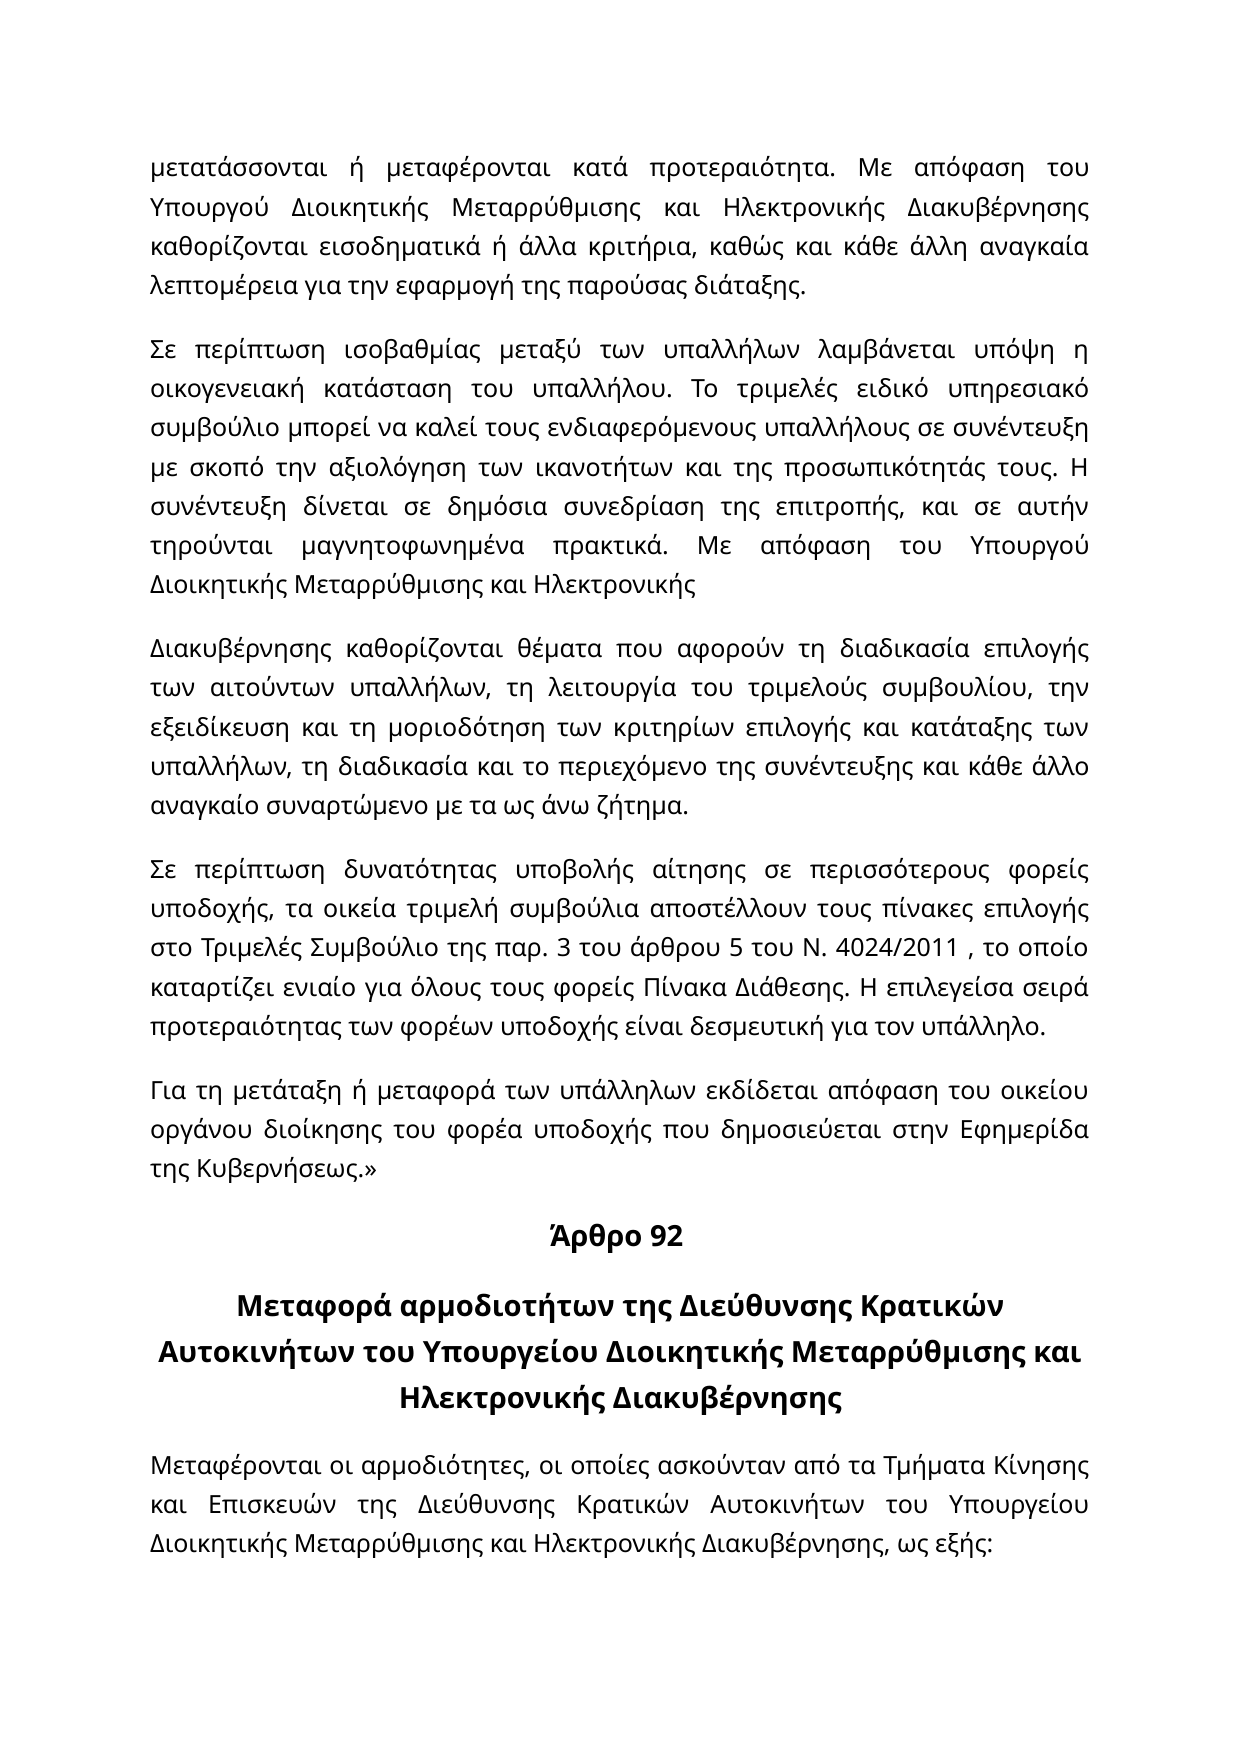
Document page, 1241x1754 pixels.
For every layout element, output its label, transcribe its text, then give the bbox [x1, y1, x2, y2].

subtitle Μεταφορά αρμοδιοτήτων της Διεύθυνσης Κρατικών Αυτοκινήτων του Υπουργείου Διοικητικής Μεταρρύθμισης και Ηλεκτρονικής Διακυβέρνησης [150, 1286, 1090, 1417]
text μετατάσσονται ή μεταφέρονται κατά προτεραιότητα. Με απόφαση του Υπουργού Διοικητικής Μεταρρύθμισης και Ηλεκτρονικής Διακυβέρνησης καθορίζονται εισοδηματικά ή άλλα κριτήρια, καθώς και κάθε άλλη αναγκαία λεπτομέρεια για την εφαρμογή της παρούσας διάταξης. [150, 150, 1090, 302]
text Σε περίπτωση δυνατότητας υποβολής αίτησης σε περισσότερους φορείς υποδοχής, τα οικεία τριμελή συμβούλια αποστέλλουν τους πίνακες επιλογής στο Τριμελές Συμβούλιο της παρ. 3 του άρθρου 5 του Ν. 4024/2011 , το οποίο καταρτίζει ενιαίο για όλους τους φορείς Πίνακα Διάθεσης. Η επιλεγείσα σειρά προτεραιότητας των φορέων υποδοχής είναι δεσμευτική για τον υπάλληλο. [150, 852, 1090, 1042]
text Για τη μετάταξη ή μεταφορά των υπάλληλων εκδίδεται απόφαση του οικείου οργάνου διοίκησης του φορέα υποδοχής που δημοσιεύεται στην Εφημερίδα της Κυβερνήσεως.» [150, 1072, 1090, 1185]
text Μεταφέρονται οι αρμοδιότητες, οι οποίες ασκούνταν από τα Τμήματα Κίνησης και Επισκευών της Διεύθυνσης Κρατικών Αυτοκινήτων του Υπουργείου Διοικητικής Μεταρρύθμισης και Ηλεκτρονικής Διακυβέρνησης, ως εξής: [150, 1447, 1090, 1560]
subtitle Άρθρο 92 [150, 1215, 1090, 1255]
text Διακυβέρνησης καθορίζονται θέματα που αφορούν τη διαδικασία επιλογής των αιτούντων υπαλλήλων, τη λειτουργία του τριμελούς συμβουλίου, την εξειδίκευση και τη μοριοδότηση των κριτηρίων επιλογής και κατάταξης των υπαλλήλων, τη διαδικασία και το περιεχόμενο της συνέντευξης και κάθε άλλο αναγκαίο συναρτώμενο με τα ως άνω ζήτημα. [150, 631, 1090, 822]
text Σε περίπτωση ισοβαθμίας μεταξύ των υπαλλήλων λαμβάνεται υπόψη η οικογενειακή κατάσταση του υπαλλήλου. Το τριμελές ειδικό υπηρεσιακό συμβούλιο μπορεί να καλεί τους ενδιαφερόμενους υπαλλήλους σε συνέντευξη με σκοπό την αξιολόγηση των ικανοτήτων και της προσωπικότητάς τους. Η συνέντευξη δίνεται σε δημόσια συνεδρίαση της επιτροπής, και σε αυτήν τηρούνται μαγνητοφωνημένα πρακτικά. Με απόφαση του Υπουργού Διοικητικής Μεταρρύθμισης και Ηλεκτρονικής [150, 332, 1090, 601]
